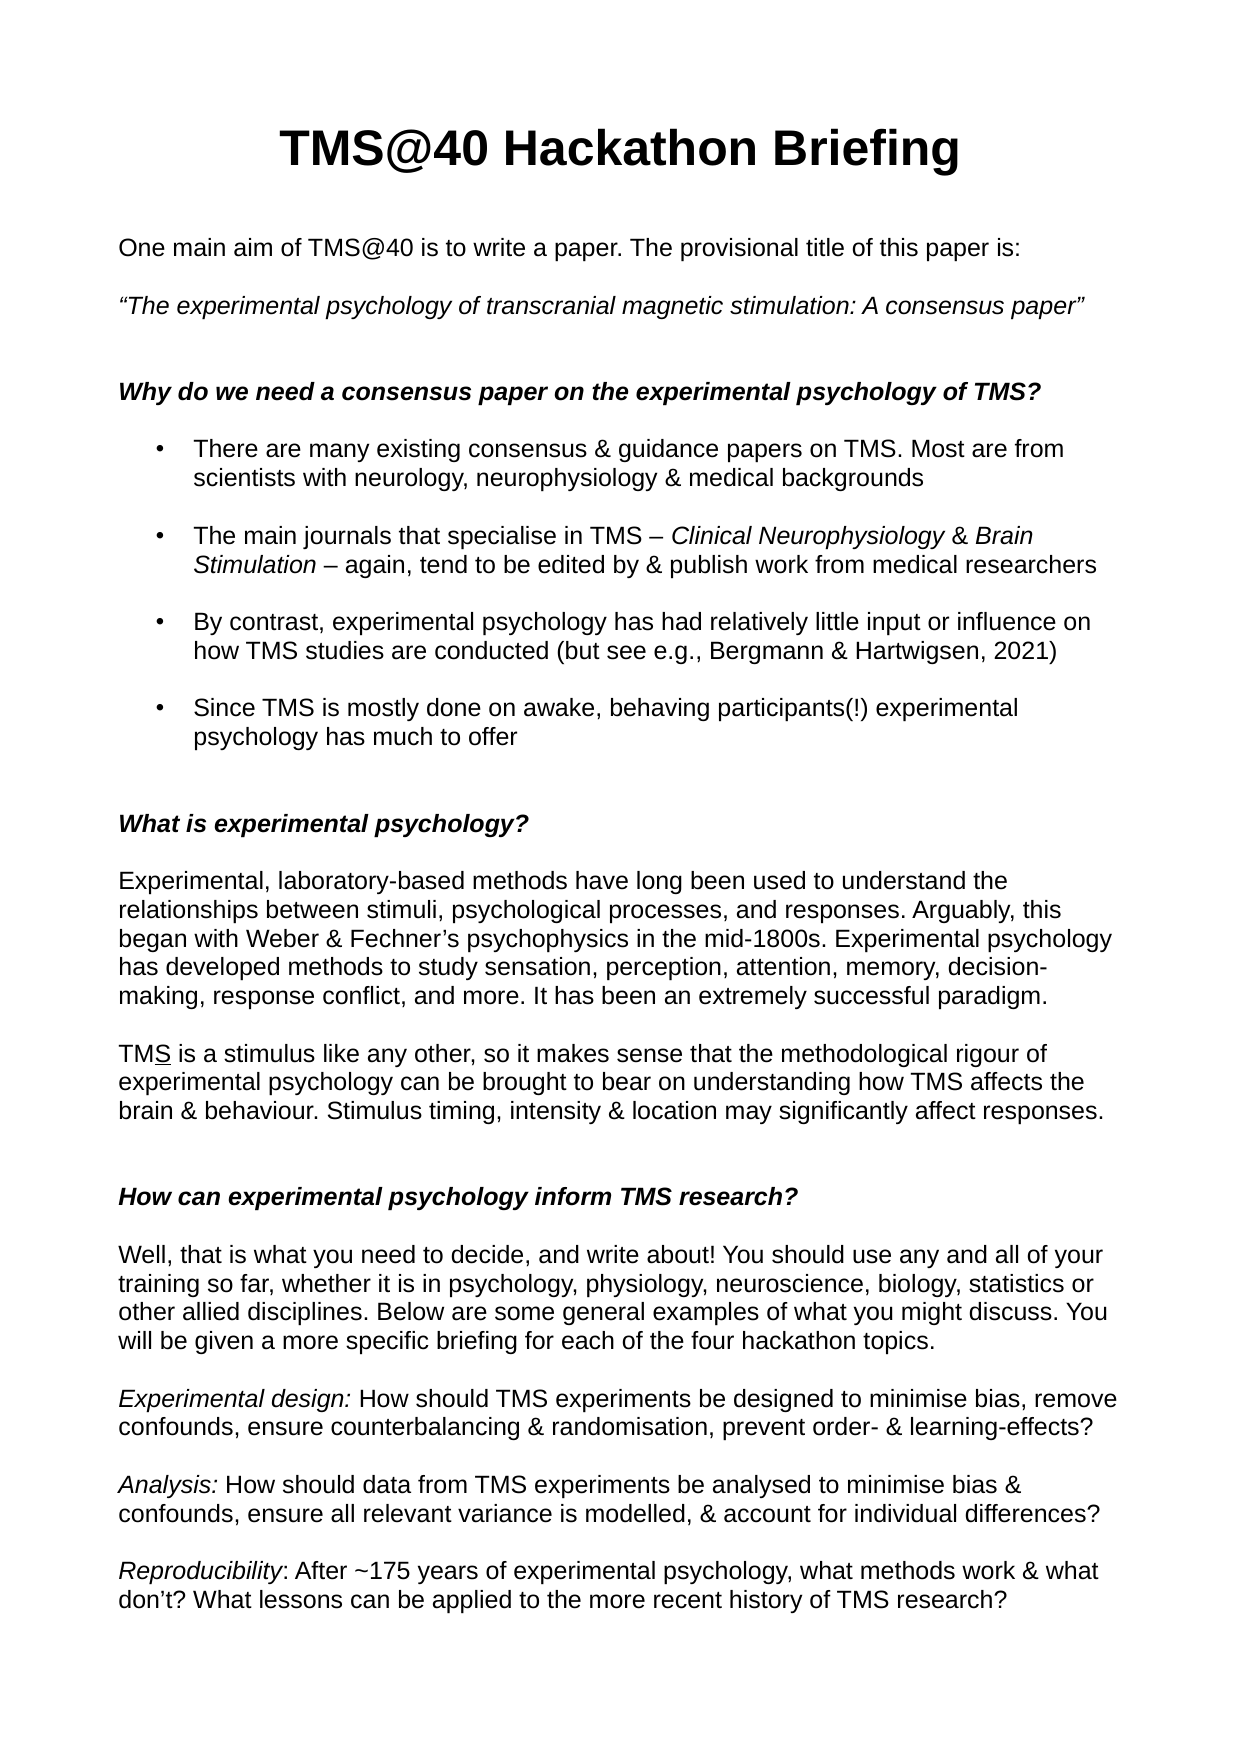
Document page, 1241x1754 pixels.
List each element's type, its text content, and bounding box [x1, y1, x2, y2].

text “The experimental psychology of transcranial magnetic stimulation: A consensus paper” [118, 291, 1122, 319]
text Experimental design: How should TMS experiments be designed to minimise bias, remove confounds, ensure counterbalancing & randomisation, prevent order- & learning-effects? [118, 1383, 1122, 1441]
text Analysis: How should data from TMS experiments be analysed to minimise bias & confounds, ensure all relevant variance is modelled, & account for individual differences? [118, 1470, 1122, 1527]
list By contrast, experimental psychology has had relatively little input or influence on how TMS studies are conducted (but see e.g., Bergmann & Hartwigsen, 2021) [156, 607, 1122, 665]
text TMS@40 Hackathon Briefing [118, 118, 1122, 176]
list Since TMS is mostly done on awake, behaving participants(!) experimental psychology has much to offer [156, 693, 1122, 751]
text One main aim of TMS@40 is to write a paper. The provisional title of this paper is: [118, 233, 1122, 262]
text Reproducibility: After ~175 years of experimental psychology, what methods work & what don’t? What lessons can be applied to the more recent history of TMS research? [118, 1556, 1122, 1613]
list There are many existing consensus & guidance papers on TMS. Most are from scientists with neurology, neurophysiology & medical backgrounds [156, 434, 1122, 492]
text TMS is a stimulus like any other, so it makes sense that the methodological rigour of experimental psychology can be brought to bear on understanding how TMS affects the brain & behaviour. Stimulus timing, intensity & location may significantly affect responses. [118, 1038, 1122, 1125]
list The main journals that specialise in TMS – Clinical Neurophysiology & Brain Stimulation – again, tend to be edited by & publish work from medical researchers [156, 521, 1122, 578]
text Experimental, laboratory-based methods have long been used to understand the relationships between stimuli, psychological processes, and responses. Arguably, this began with Weber & Fechner’s psychophysics in the mid-1800s. Experimental psychology has developed methods to study sensation, perception, attention, memory, decision-making, response conflict, and more. It has been an extremely successful paradigm. [118, 866, 1122, 1010]
text What is experimental psychology? [118, 808, 1122, 837]
text Well, that is what you need to decide, and write about! You should use any and all of your training so far, whether it is in psychology, physiology, neuroscience, biology, statistics or other allied disciplines. Below are some general examples of what you might discuss. You will be given a more specific briefing for each of the four hackathon topics. [118, 1240, 1122, 1355]
text How can experimental psychology inform TMS research? [118, 1182, 1122, 1211]
text Why do we need a consensus paper on the experimental psychology of TMS? [118, 377, 1122, 406]
